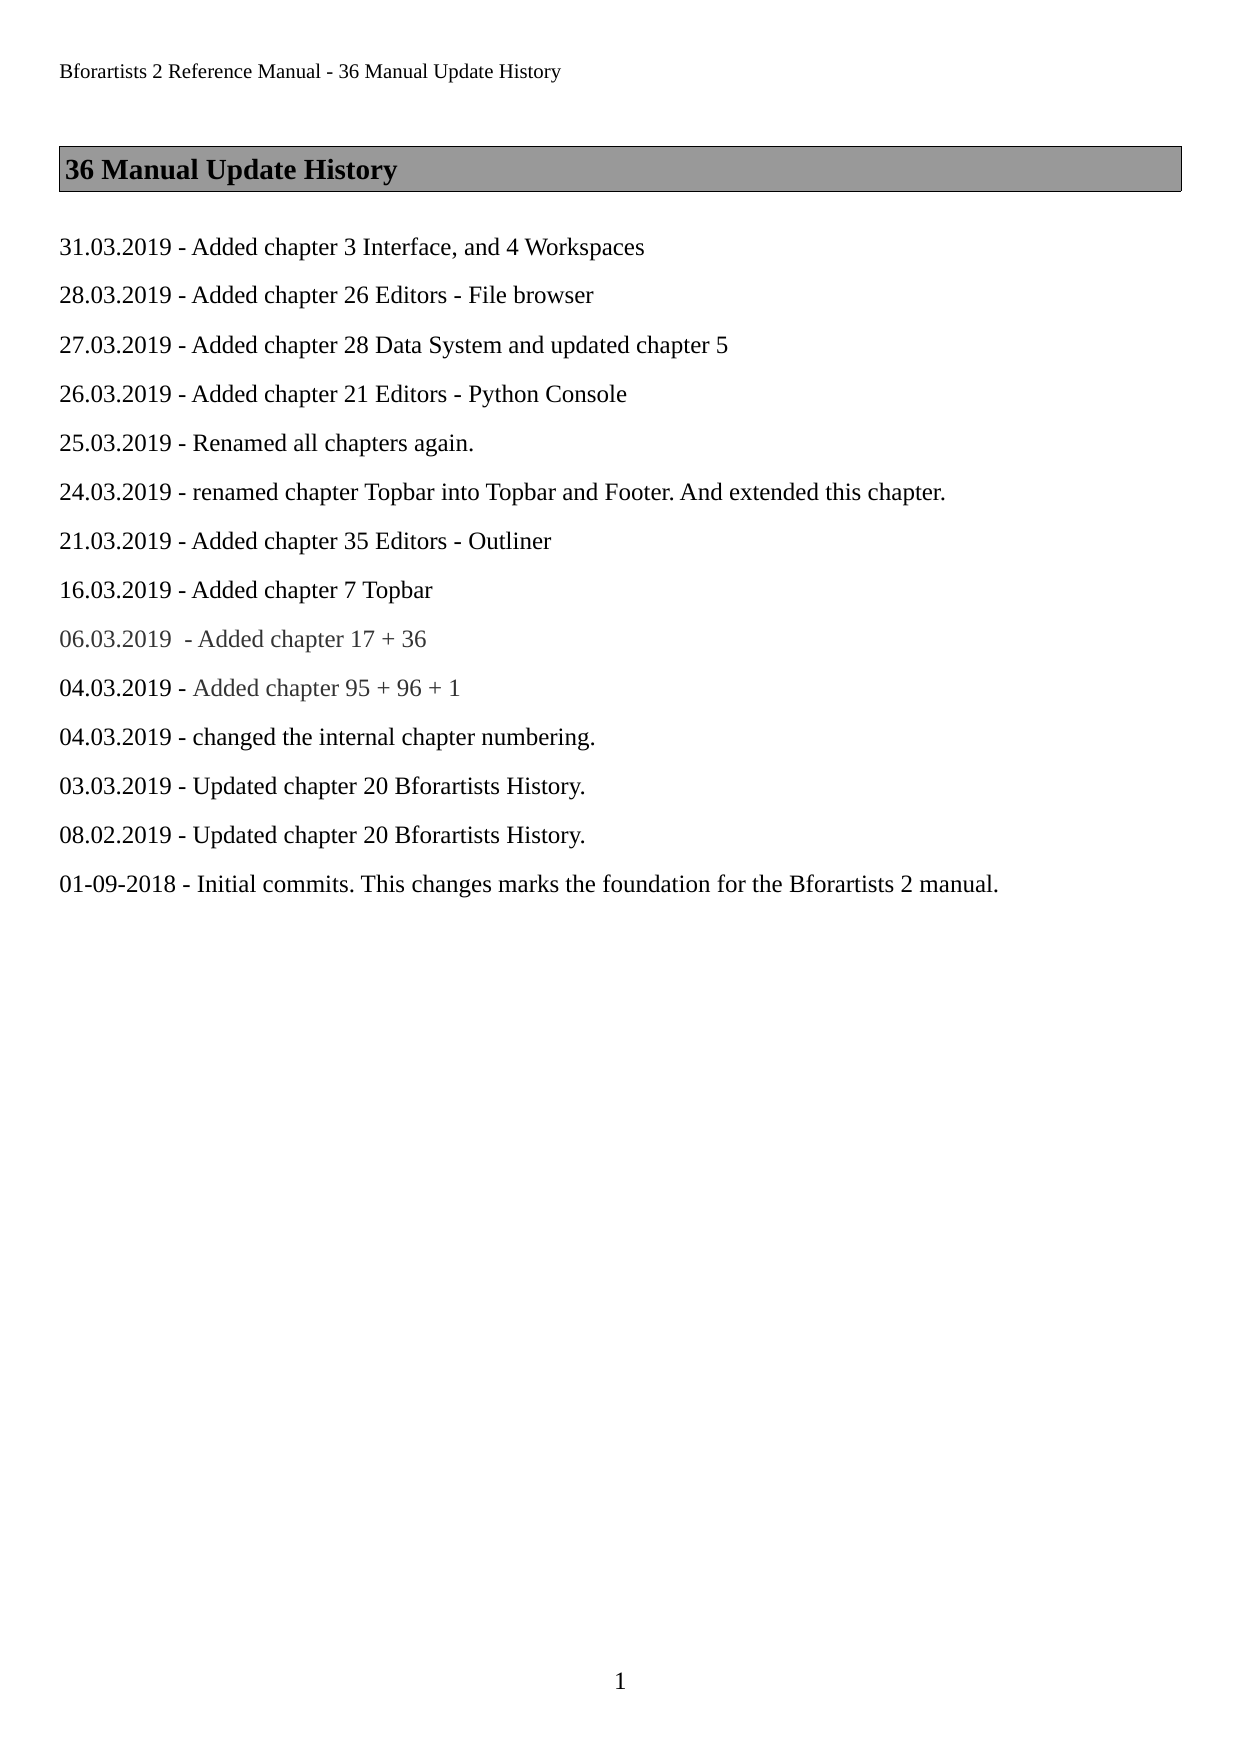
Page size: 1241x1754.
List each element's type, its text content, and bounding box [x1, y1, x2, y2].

text 24.03.2019 - renamed chapter Topbar into Topbar and Footer. And extended this chapter. [59, 477, 1181, 506]
text 08.02.2019 - Updated chapter 20 Bforartists History. [59, 820, 1181, 849]
text 04.03.2019 - Added chapter 95 + 96 + 1 [59, 673, 1181, 702]
text 25.03.2019 - Renamed all chapters again. [59, 428, 1181, 457]
text 28.03.2019 - Added chapter 26 Editors - File browser [59, 281, 1181, 309]
text 01-09-2018 - Initial commits. This changes marks the foundation for the Bforartists 2 manual. [59, 869, 1181, 898]
text 16.03.2019 - Added chapter 7 Topbar [59, 575, 1181, 604]
text 03.03.2019 - Updated chapter 20 Bforartists History. [59, 771, 1181, 800]
table_header 36 Manual Update History [60, 147, 1181, 191]
text 31.03.2019 - Added chapter 3 Interface, and 4 Workspaces [59, 232, 1181, 260]
text 26.03.2019 - Added chapter 21 Editors - Python Console [59, 379, 1181, 407]
text 21.03.2019 - Added chapter 35 Editors - Outliner [59, 526, 1181, 555]
text 06.03.2019 - Added chapter 17 + 36 [59, 624, 1181, 653]
text 27.03.2019 - Added chapter 28 Data System and updated chapter 5 [59, 330, 1181, 358]
text 04.03.2019 - changed the internal chapter numbering. [59, 722, 1181, 751]
